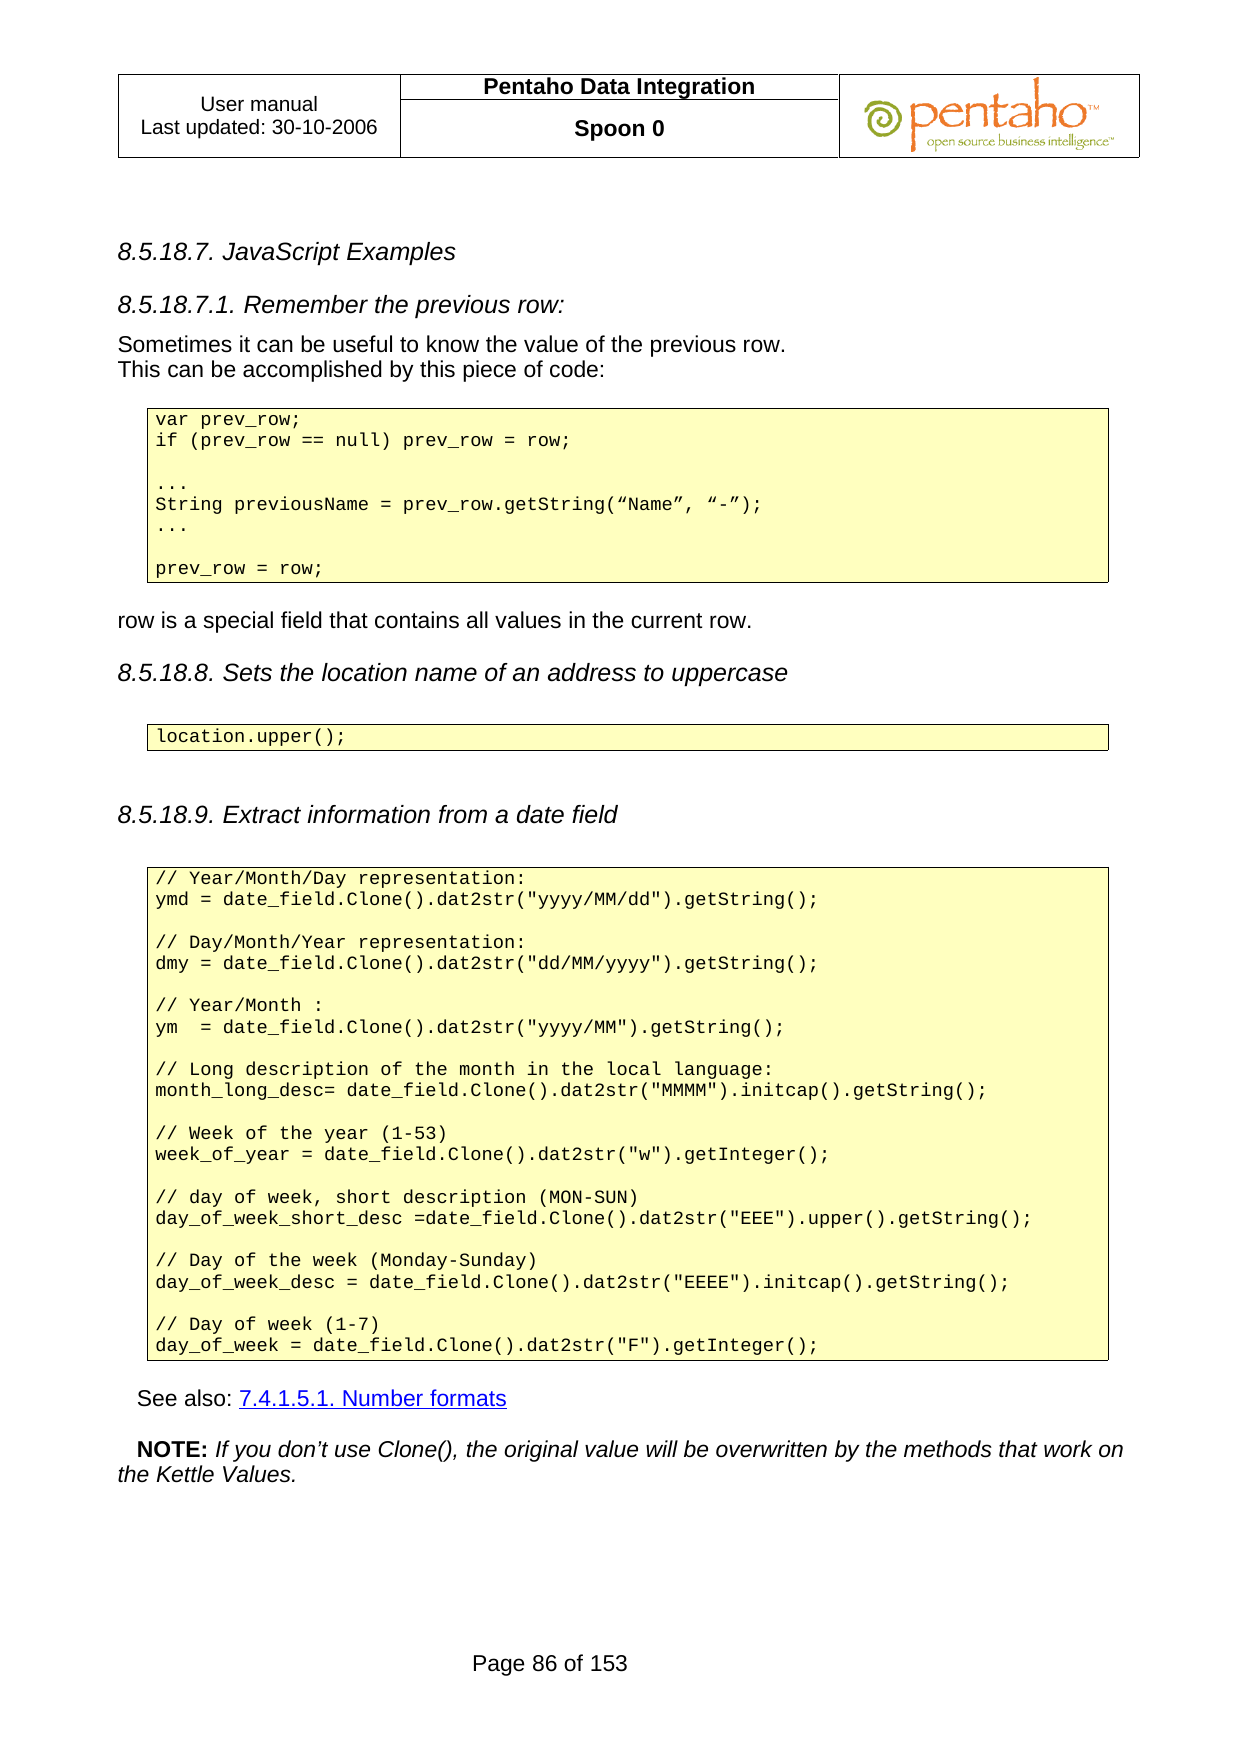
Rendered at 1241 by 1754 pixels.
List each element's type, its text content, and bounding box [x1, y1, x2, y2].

text day_of_week = date_field.Clone().dat2str("F").getInteger(); [148, 1334, 1108, 1360]
subtitle Sets the location name of an address to uppercase [117, 658, 1137, 686]
text See also: 7.4.1.5.1. Number formats [117, 1385, 1137, 1411]
text // Day/Month/Year representation: [148, 930, 1108, 952]
text month_long_desc= date_field.Clone().dat2str("MMMM").initcap().getString(); [148, 1079, 1108, 1100]
text dmy = date_field.Clone().dat2str("dd/MM/yyyy").getString(); [148, 952, 1108, 973]
text This can be accomplished by this piece of code: [117, 357, 1137, 382]
text if (prev_row == null) prev_row = row; [148, 429, 1108, 450]
text // day of week, short description (MON-SUN) [148, 1185, 1108, 1207]
text Sometimes it can be useful to know the value of the previous row. [117, 331, 1137, 357]
text ym = date_field.Clone().dat2str("yyyy/MM").getString(); [148, 1015, 1108, 1037]
text ... [148, 514, 1108, 535]
subtitle JavaScript Examples [117, 238, 1137, 266]
text ymd = date_field.Clone().dat2str("yyyy/MM/dd").getString(); [148, 888, 1108, 909]
text location.upper(); [148, 725, 1108, 750]
subtitle Remember the previous row: [117, 291, 1137, 319]
text // Year/Month : [148, 994, 1108, 1015]
text // Long description of the month in the local language: [148, 1058, 1108, 1079]
text ... [148, 472, 1108, 493]
text String previousName = prev_row.getString(“Name”, “-”); [148, 493, 1108, 514]
text day_of_week_short_desc =date_field.Clone().dat2str("EEE").upper().getString(); [148, 1207, 1108, 1228]
subtitle Extract information from a date field [117, 801, 1137, 829]
text row is a special field that contains all values in the current row. [117, 608, 1137, 633]
text // Day of the week (Monday-Sunday) [148, 1249, 1108, 1270]
text // Day of week (1-7) [148, 1313, 1108, 1334]
text // Week of the year (1-53) [148, 1122, 1108, 1143]
text prev_row = row; [148, 557, 1108, 582]
text // Year/Month/Day representation: [148, 868, 1108, 888]
text var prev_row; [148, 409, 1108, 429]
text NOTE: If you don’t use Clone(), the original value will be overwritten by the methods that work on the Kettle Values. [117, 1436, 1137, 1487]
text day_of_week_desc = date_field.Clone().dat2str("EEEE").initcap().getString(); [148, 1270, 1108, 1292]
text week_of_year = date_field.Clone().dat2str("w").getInteger(); [148, 1143, 1108, 1164]
